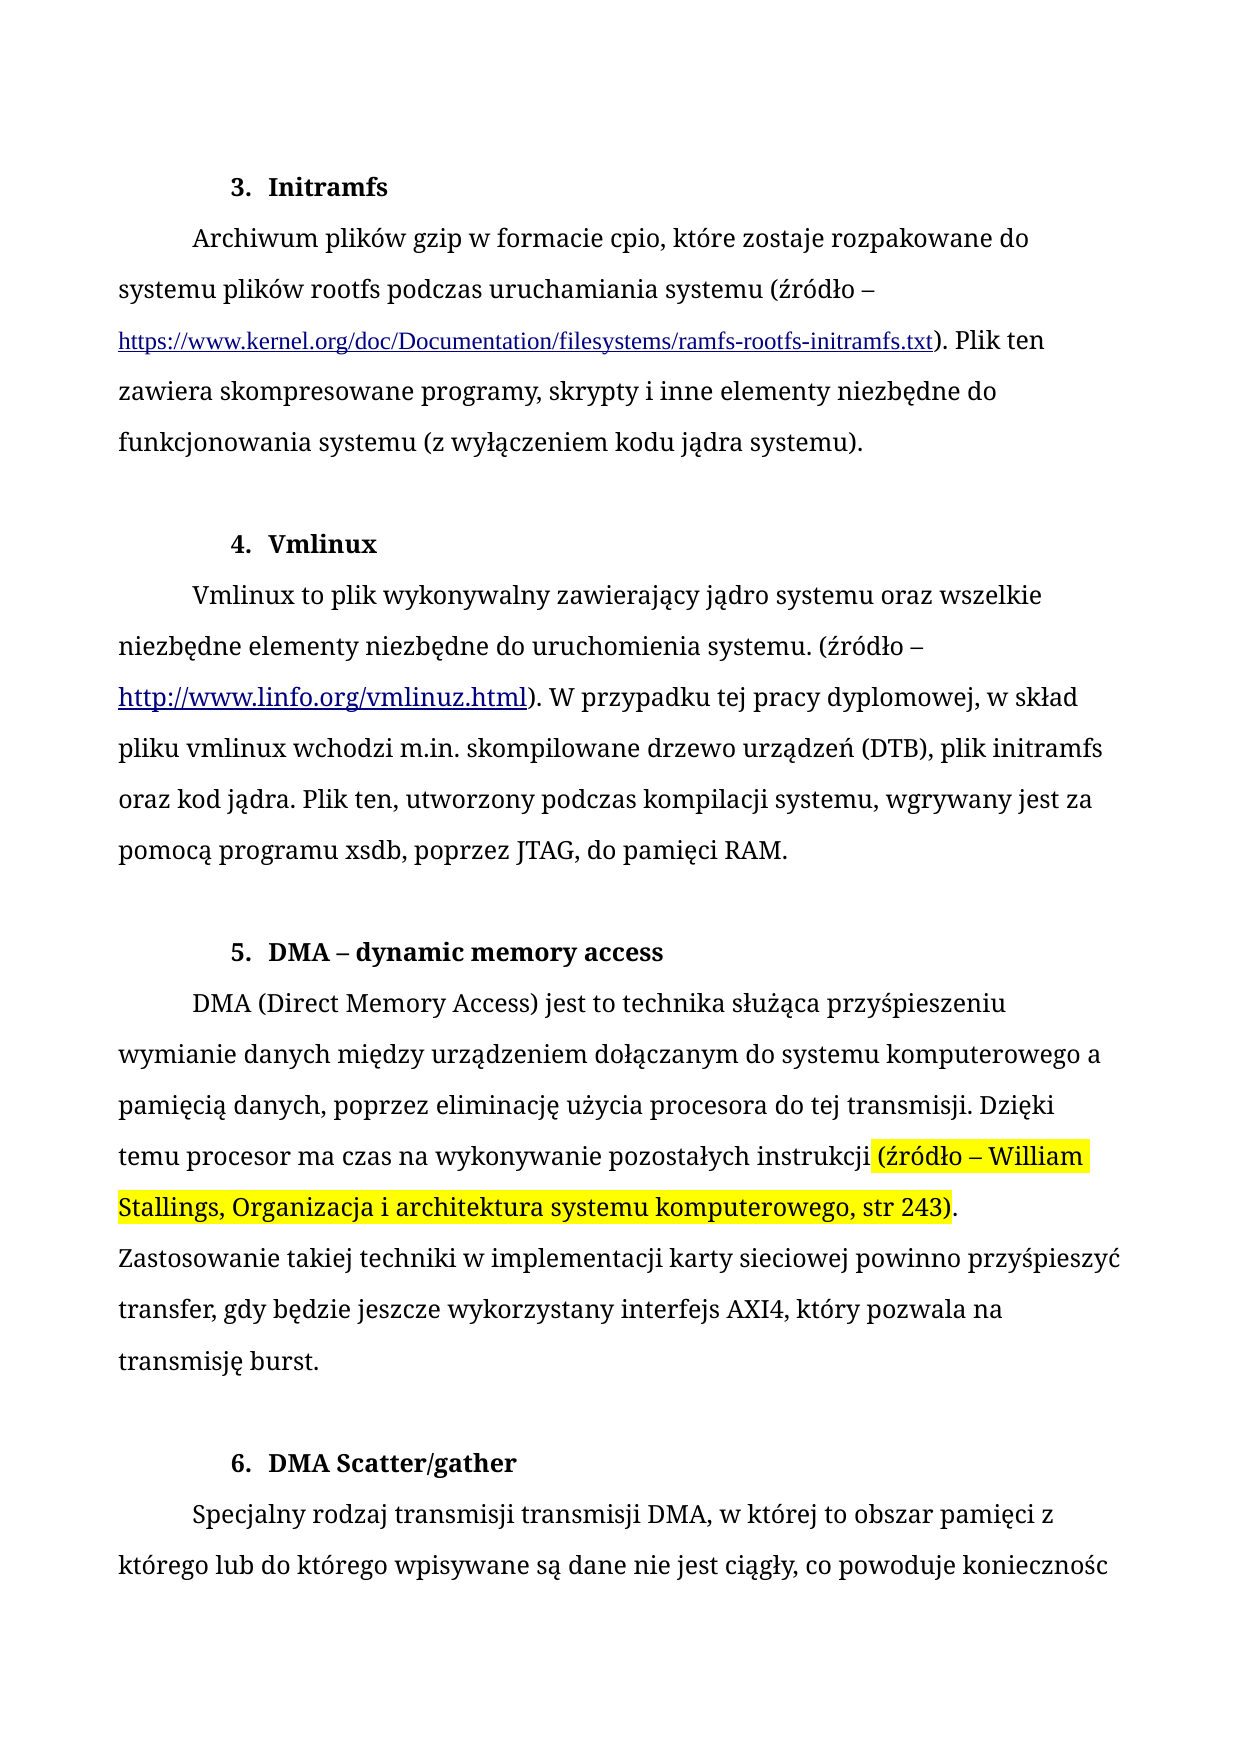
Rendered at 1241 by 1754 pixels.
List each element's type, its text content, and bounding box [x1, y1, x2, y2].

list DMA – dynamic memory access [231, 935, 1122, 969]
text Specjalny rodzaj transmisji transmisji DMA, w której to obszar pamięci z którego lub do którego wpisywane są dane nie jest ciągły, co powoduje koniecznośc [118, 1496, 1122, 1581]
list DMA Scatter/gather [231, 1445, 1122, 1479]
text DMA (Direct Memory Access) jest to technika służąca przyśpieszeniu wymianie danych między urządzeniem dołączanym do systemu komputerowego a pamięcią danych, poprzez eliminację użycia procesora do tej transmisji. Dzięki temu procesor ma czas na wykonywanie pozostałych instrukcji (źródło – William Stallings, Organizacja i architektura systemu komputerowego, str 243). Zastosowanie takiej techniki w implementacji karty sieciowej powinno przyśpieszyć transfer, gdy będzie jeszcze wykorzystany interfejs AXI4, który pozwala na transmisję burst. [118, 986, 1122, 1377]
list Vmlinux [231, 526, 1122, 561]
text Archiwum plików gzip w formacie cpio, które zostaje rozpakowane do systemu plików rootfs podczas uruchamiania systemu (źródło – https://www.kernel.org/doc/Documentation/filesystems/ramfs-rootfs-initramfs.txt). Plik ten zawiera skompresowane programy, skrypty i inne elementy niezbędne do funkcjonowania systemu (z wyłączeniem kodu jądra systemu). [118, 220, 1122, 458]
text Vmlinux to plik wykonywalny zawierający jądro systemu oraz wszelkie niezbędne elementy niezbędne do uruchomienia systemu. (źródło – http://www.linfo.org/vmlinuz.html). W przypadku tej pracy dyplomowej, w skład pliku vmlinux wchodzi m.in. skompilowane drzewo urządzeń (DTB), plik initramfs oraz kod jądra. Plik ten, utworzony podczas kompilacji systemu, wgrywany jest za pomocą programu xsdb, poprzez JTAG, do pamięci RAM. [118, 577, 1122, 867]
list Initramfs [231, 169, 1122, 203]
